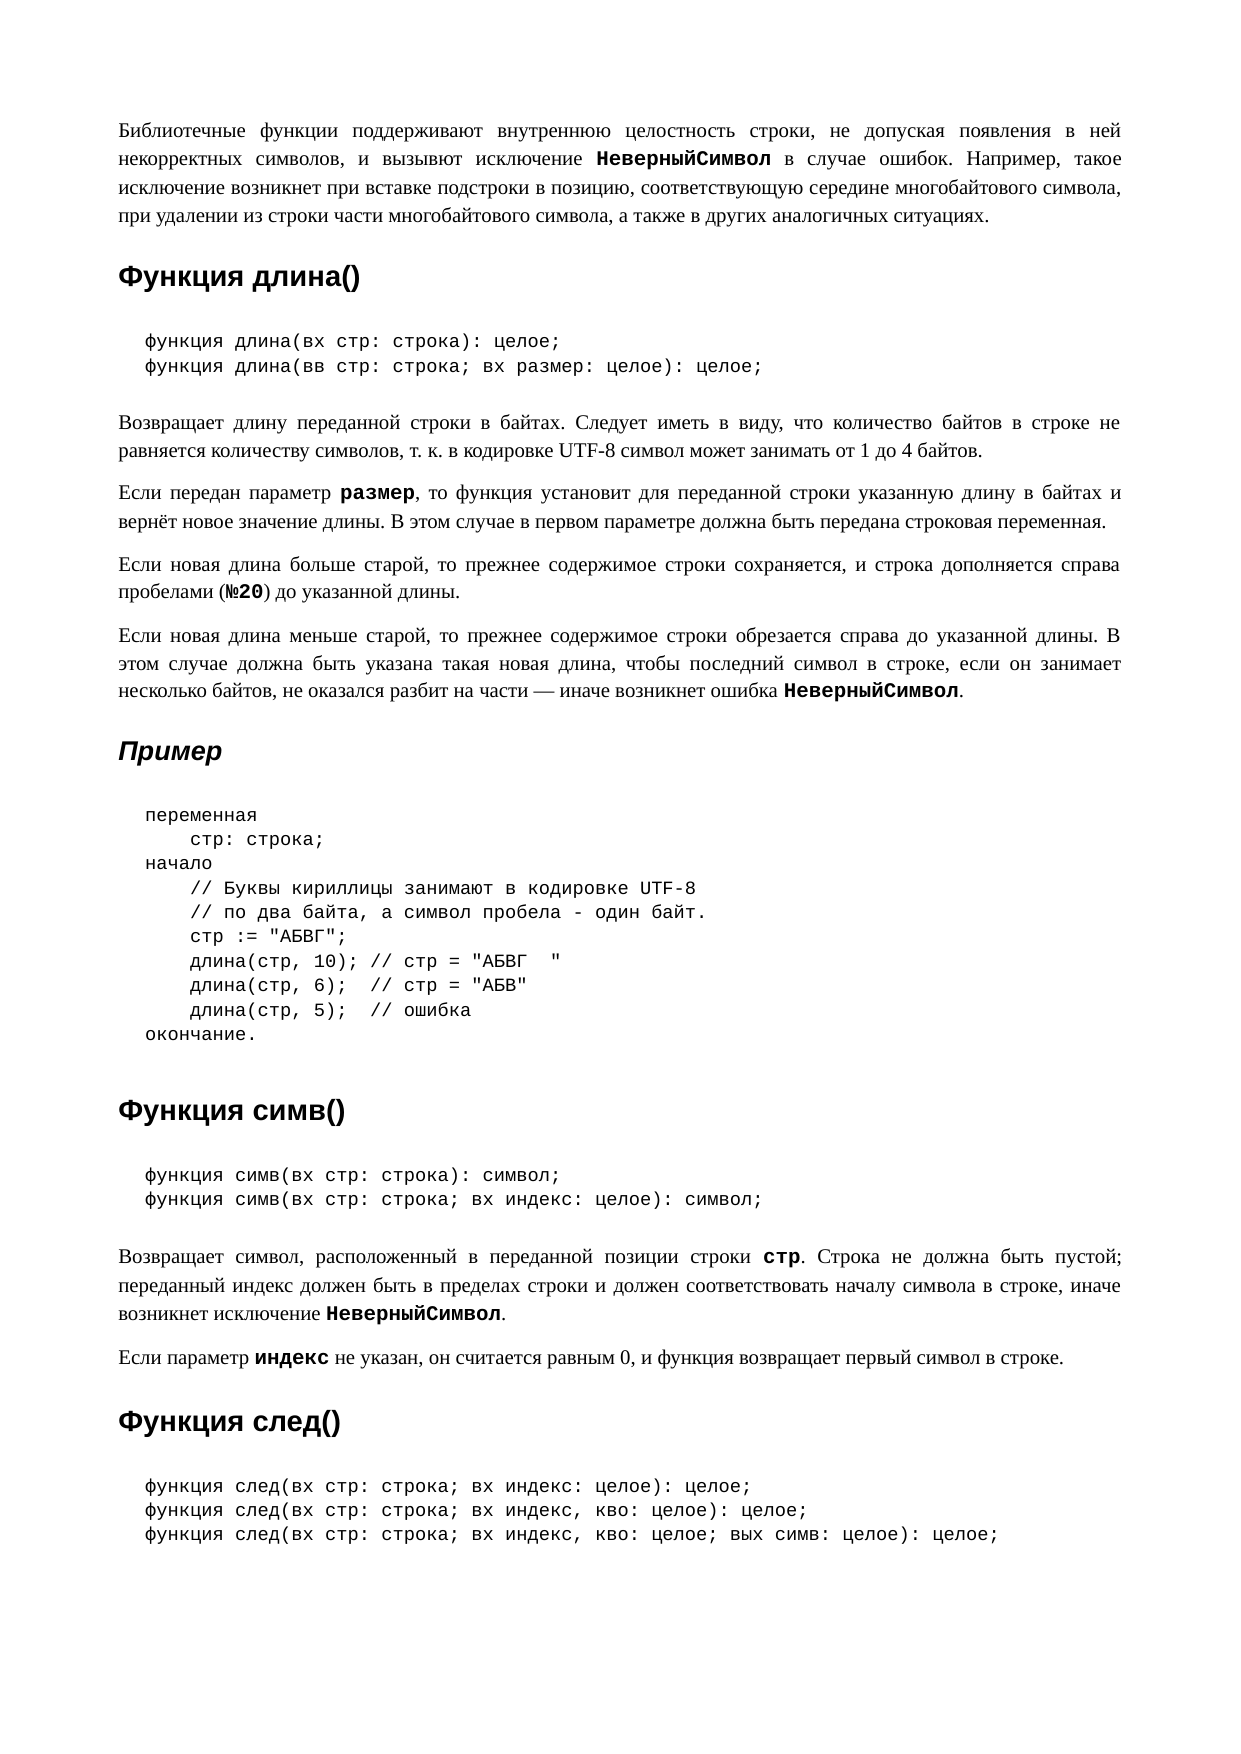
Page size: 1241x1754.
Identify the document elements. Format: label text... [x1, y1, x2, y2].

text функция симв(вх стр: строка): символ; [136, 1157, 1104, 1181]
subtitle Пример [118, 735, 1122, 766]
text функция длина(вх стр: строка): целое; [136, 323, 1104, 347]
text функция след(вх стр: строка; вх индекс, кво: целое; вых симв: целое): целое; [136, 1516, 1104, 1555]
text функция след(вх стр: строка; вх индекс: целое): целое; [136, 1468, 1104, 1492]
text длина(стр, 5); // ошибка [136, 992, 1104, 1016]
subtitle Функция длина() [118, 259, 1122, 293]
text длина(стр, 10); // стр = "АБВГ " [136, 943, 1104, 967]
text функция длина(вв стр: строка; вх размер: целое): целое; [136, 347, 1104, 386]
text окончание. [136, 1016, 1104, 1055]
text Если новая длина меньше старой, то прежнее содержимое строки обрезается справа до указанной длины. В этом случае должна быть указана такая новая длина, чтобы последний символ в строке, если он занимает несколько байтов, не оказался разбит на части — иначе возникнет ошибка НеверныйСимвол. [118, 623, 1122, 704]
text Если параметр индекс не указан, он считается равным 0, и функция возвращает первый символ в строке. [118, 1345, 1122, 1371]
text переменная [136, 797, 1104, 821]
text начало [136, 845, 1104, 870]
text функция симв(вх стр: строка; вх индекс: целое): символ; [136, 1181, 1104, 1220]
text Возвращает символ, расположенный в переданной позиции строки стр. Строка не должна быть пустой; переданный индекс должен быть в пределах строки и должен соответствовать началу символа в строке, иначе возникнет исключение НеверныйСимвол. [118, 1244, 1122, 1327]
text // Буквы кириллицы занимают в кодировке UTF-8 [136, 870, 1104, 894]
text длина(стр, 6); // стр = "АБВ" [136, 967, 1104, 992]
text стр: строка; [136, 821, 1104, 845]
text Если новая длина больше старой, то прежнее содержимое строки сохраняется, и строка дополняется справа пробелами (№20) до указанной длины. [118, 551, 1122, 605]
text Возвращает длину переданной строки в байтах. Следует иметь в виду, что количество байтов в строке не равняется количеству символов, т. к. в кодировке UTF-8 символ может занимать от 1 до 4 байтов. [118, 410, 1122, 462]
text функция след(вх стр: строка; вх индекс, кво: целое): целое; [136, 1492, 1104, 1516]
text стр := "АБВГ"; [136, 918, 1104, 943]
subtitle Функция след() [118, 1404, 1122, 1437]
text Если передан параметр размер, то функция установит для переданной строки указанную длину в байтах и вернёт новое значение длины. В этом случае в первом параметре должна быть передана строковая переменная. [118, 480, 1122, 533]
text Библиотечные функции поддерживают внутреннюю целостность строки, не допуская появления в ней некорректных символов, и вызывют исключение НеверныйСимвол в случае ошибок. Например, такое исключение возникнет при вставке подстроки в позицию, соответствующую середине многобайтового символа, при удалении из строки части многобайтового символа, а также в других аналогичных ситуациях. [118, 118, 1122, 227]
text // по два байта, а символ пробела - один байт. [136, 894, 1104, 918]
subtitle Функция симв() [118, 1093, 1122, 1127]
